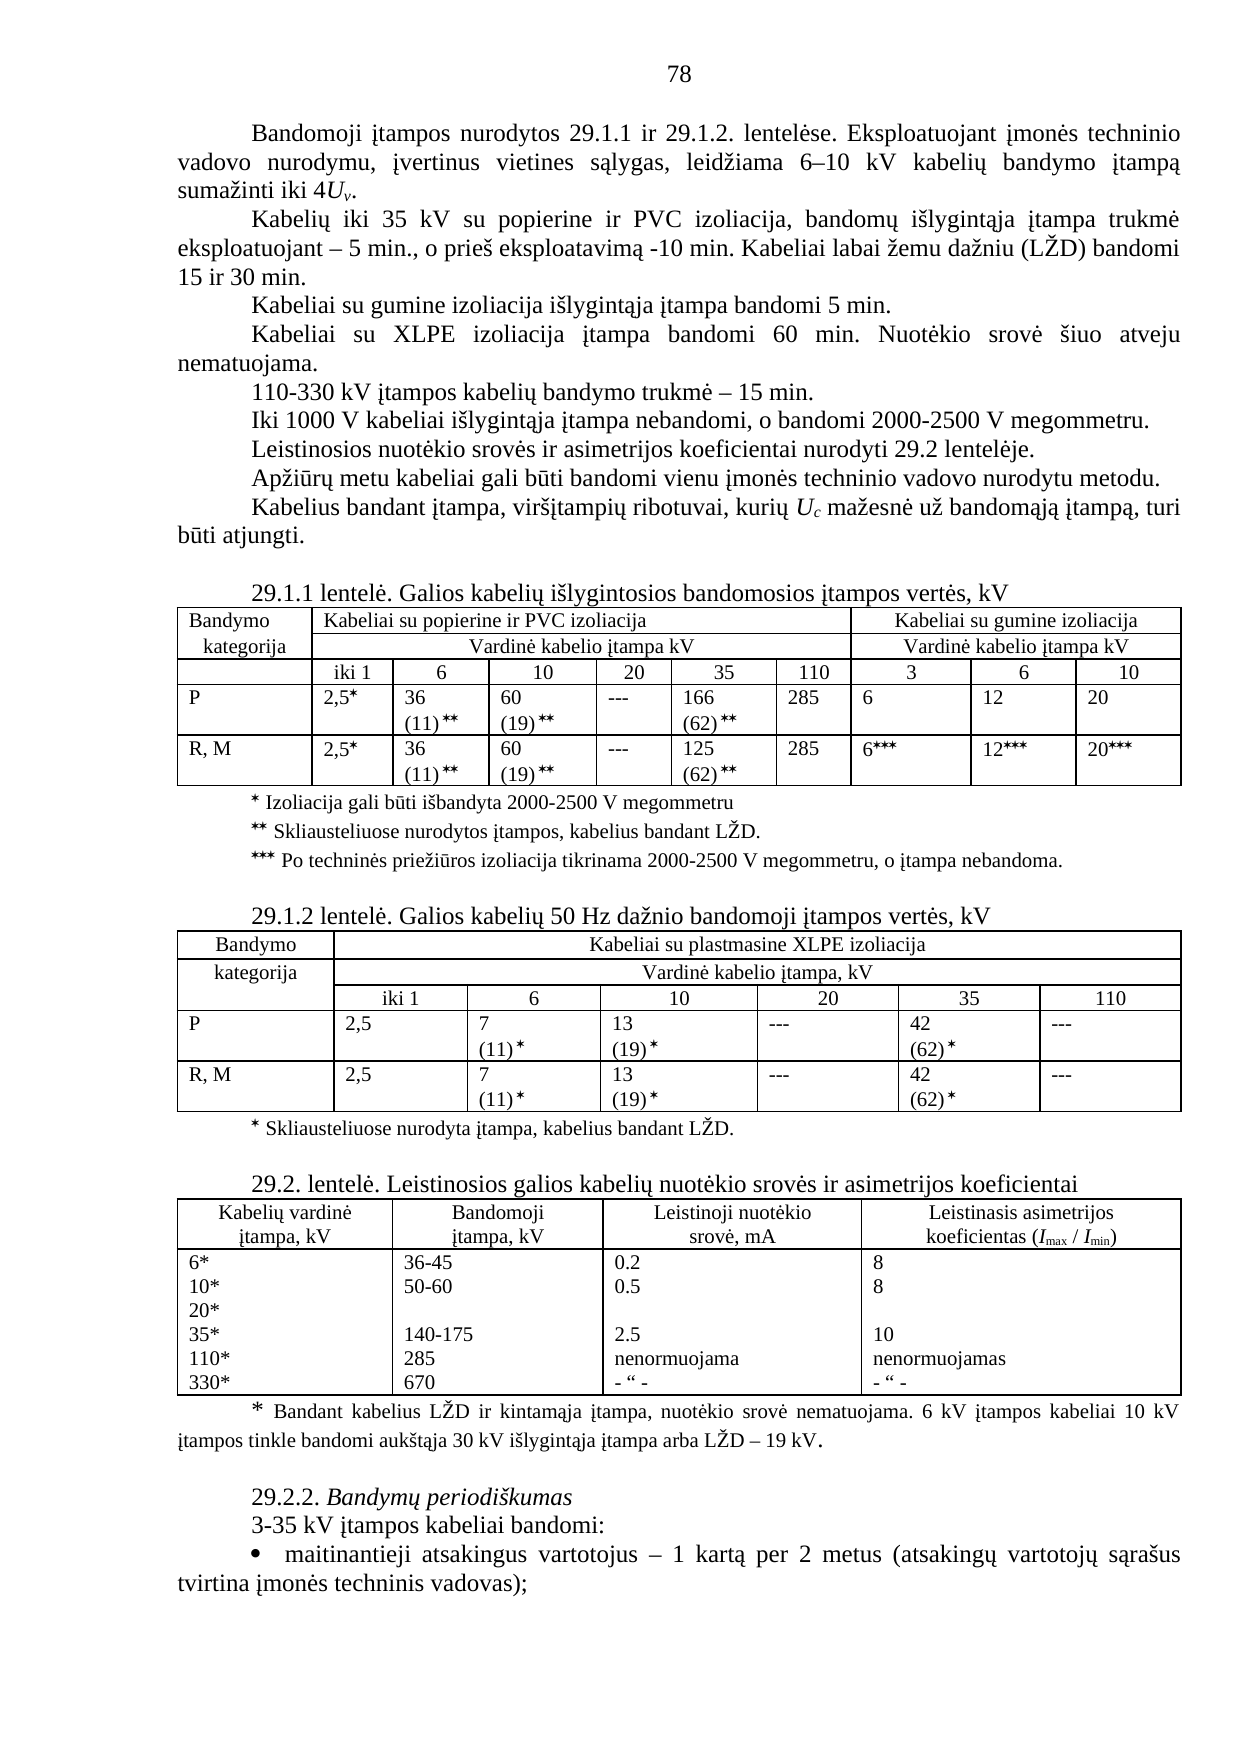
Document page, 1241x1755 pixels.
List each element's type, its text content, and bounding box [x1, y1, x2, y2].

table_cell 10 [490, 660, 596, 684]
text 29.1.2 lentelė. Galios kabelių 50 Hz dažnio bandomoji įtampos vertės, kV [177, 901, 1181, 930]
table_cell --- [597, 736, 671, 785]
table_cell 36-45 50-60 140-175 285 670 [393, 1250, 602, 1394]
table_cell [178, 984, 333, 1009]
text 110-330 kV įtampos kabelių bandymo trukmė – 15 min. [177, 377, 1181, 406]
table_header Leistinasis asimetrijos koeficientas (Imax / Imin) [862, 1200, 1180, 1248]
table_cell 2,5 [335, 1011, 467, 1060]
table_cell 6 [852, 736, 970, 785]
table_cell 6 [468, 986, 600, 1009]
table_header Kabelių vardinė įtampa, kV [178, 1200, 392, 1248]
text 29.1.1 lentelė. Galios kabelių išlygintosios bandomosios įtampos vertės, kV [177, 578, 1181, 607]
table_cell [178, 660, 311, 684]
text Iki 1000 V kabeliai išlygintąja įtampa nebandomi, o bandomi 2000-2500 V megommetru. [177, 406, 1181, 434]
table_cell 20 [1077, 736, 1180, 785]
table_cell Vardinė kabelio įtampa, kV [335, 960, 1180, 984]
table_cell 6* 10* 20* 35* 110* 330* [178, 1250, 392, 1394]
text Leistinosios nuotėkio srovės ir asimetrijos koeficientai nurodyti 29.2 lentelėje. [177, 434, 1181, 463]
table_header Kabeliai su gumine izoliacija [852, 608, 1180, 632]
table_cell 2,5 [335, 1062, 467, 1111]
text * Bandant kabelius LŽD ir kintamąja įtampa, nuotėkio srovė nematuojama. 6 kV įtampos kabeliai 10 kV įtampos tinkle bandomi aukštąja 30 kV išlygintąja įtampa arba LŽD – 19 kV. [177, 1396, 1181, 1453]
table_cell P [178, 1011, 333, 1060]
table_cell 8 8 10 nenormuojamas - “ - [862, 1250, 1180, 1394]
table_header Leistinoji nuotėkio srovė, mA [604, 1200, 861, 1248]
text Apžiūrų metu kabeliai gali būti bandomi vienu įmonės techninio vadovo nurodytu metodu. [177, 463, 1181, 492]
table_cell Vardinė kabelio įtampa kV [852, 634, 1180, 658]
table_header Bandymo [178, 608, 311, 632]
text Kabeliai su gumine izoliacija išlygintąja įtampa bandomi 5 min. [177, 291, 1181, 319]
table_cell 285 [777, 736, 850, 785]
table_cell 20 [1077, 685, 1180, 734]
table_cell kategorija [178, 633, 311, 658]
table_cell 13 (19)  [601, 1011, 757, 1060]
table_cell 110 [1041, 986, 1180, 1009]
table_cell 20 [758, 986, 898, 1009]
table_cell 166 (62)  [672, 685, 776, 734]
table_cell Vardinė kabelio įtampa kV [313, 634, 850, 658]
table_cell 12 [972, 685, 1075, 734]
text  Skliausteliuose nurodyta įtampa, kabelius bandant LŽD. [177, 1112, 1181, 1141]
table_cell 36 (11)  [394, 736, 488, 785]
table_cell 110 [777, 660, 850, 684]
table_cell 6 [852, 685, 970, 734]
table_cell R, M [178, 736, 311, 785]
table_cell 42 (62)  [899, 1062, 1039, 1111]
table_cell 35 [899, 986, 1039, 1009]
table_cell 13 (19)  [601, 1062, 757, 1111]
table_cell 2,5 [313, 685, 392, 734]
table_header Bandymo [178, 932, 333, 958]
text  Skliausteliuose nurodytos įtampos, kabelius bandant LŽD. [177, 815, 1181, 844]
table_cell iki 1 [335, 986, 467, 1009]
table_cell 60 (19)  [490, 736, 596, 785]
text 3-35 kV įtampos kabeliai bandomi: [177, 1511, 1181, 1539]
table_cell 0.2 0.5 2.5 nenormuojama - “ - [604, 1250, 861, 1394]
text  Po techninės priežiūros izoliacija tikrinama 2000-2500 V megommetru, o įtampa nebandoma. [177, 844, 1181, 873]
table_cell --- [597, 685, 671, 734]
table_cell 60 (19)  [490, 685, 596, 734]
table_cell --- [758, 1011, 898, 1060]
table_cell 36 (11)  [394, 685, 488, 734]
text Kabelius bandant įtampa, viršįtampių ribotuvai, kurių Uc mažesnė už bandomąją įtampą, turi būti atjungti. [177, 492, 1181, 549]
table_cell R, M [178, 1062, 333, 1111]
table_cell 35 [672, 660, 776, 684]
table_cell 285 [777, 685, 850, 734]
table_cell 7 (11)  [468, 1011, 600, 1060]
table_cell 10 [601, 986, 757, 1009]
table_cell 3 [852, 660, 970, 684]
table_cell --- [758, 1062, 898, 1111]
table_cell 6 [972, 660, 1075, 684]
table_cell kategorija [178, 960, 333, 984]
text Kabeliai su XLPE izoliacija įtampa bandomi 60 min. Nuotėkio srovė šiuo atveju nematuojama. [177, 319, 1181, 377]
table_cell 12 [972, 736, 1075, 785]
text Kabelių iki 35 kV su popierine ir PVC izoliacija, bandomų išlygintąja įtampa trukmė eksploatuojant – 5 min., o prieš eksploatavimą -10 min. Kabeliai labai žemu dažniu (LŽD) bandomi 15 ir 30 min. [177, 204, 1181, 291]
table_cell 42 (62)  [899, 1011, 1039, 1060]
text Bandomoji įtampos nurodytos 29.1.1 ir 29.1.2. lentelėse. Eksploatuojant įmonės techninio vadovo nurodymu, įvertinus vietines sąlygas, leidžiama 6–10 kV kabelių bandymo įtampą sumažinti iki 4Uv. [177, 118, 1181, 204]
table_cell 6 [394, 660, 488, 684]
table_header Kabeliai su plastmasine XLPE izoliacija [335, 932, 1180, 958]
table_cell P [178, 685, 311, 734]
table_cell iki 1 [313, 660, 392, 684]
table_cell 10 [1077, 660, 1180, 684]
table_header Bandomoji įtampa, kV [393, 1200, 602, 1248]
table_cell 20 [597, 660, 671, 684]
table_header Kabeliai su popierine ir PVC izoliacija [313, 608, 850, 632]
text  Izoliacija gali būti išbandyta 2000-2500 V megommetru [177, 786, 1181, 815]
text 29.2. lentelė. Leistinosios galios kabelių nuotėkio srovės ir asimetrijos koeficientai [177, 1169, 1181, 1198]
table_cell 2,5 [313, 736, 392, 785]
table_cell 7 (11)  [468, 1062, 600, 1111]
text 29.2.2. Bandymų periodiškumas [177, 1482, 1181, 1511]
table_cell 125 (62)  [672, 736, 776, 785]
text  maitinantieji atsakingus vartotojus – 1 kartą per 2 metus (atsakingų vartotojų sąrašus tvirtina įmonės techninis vadovas); [177, 1539, 1181, 1597]
table_cell --- [1041, 1062, 1180, 1111]
table_cell --- [1041, 1011, 1180, 1060]
